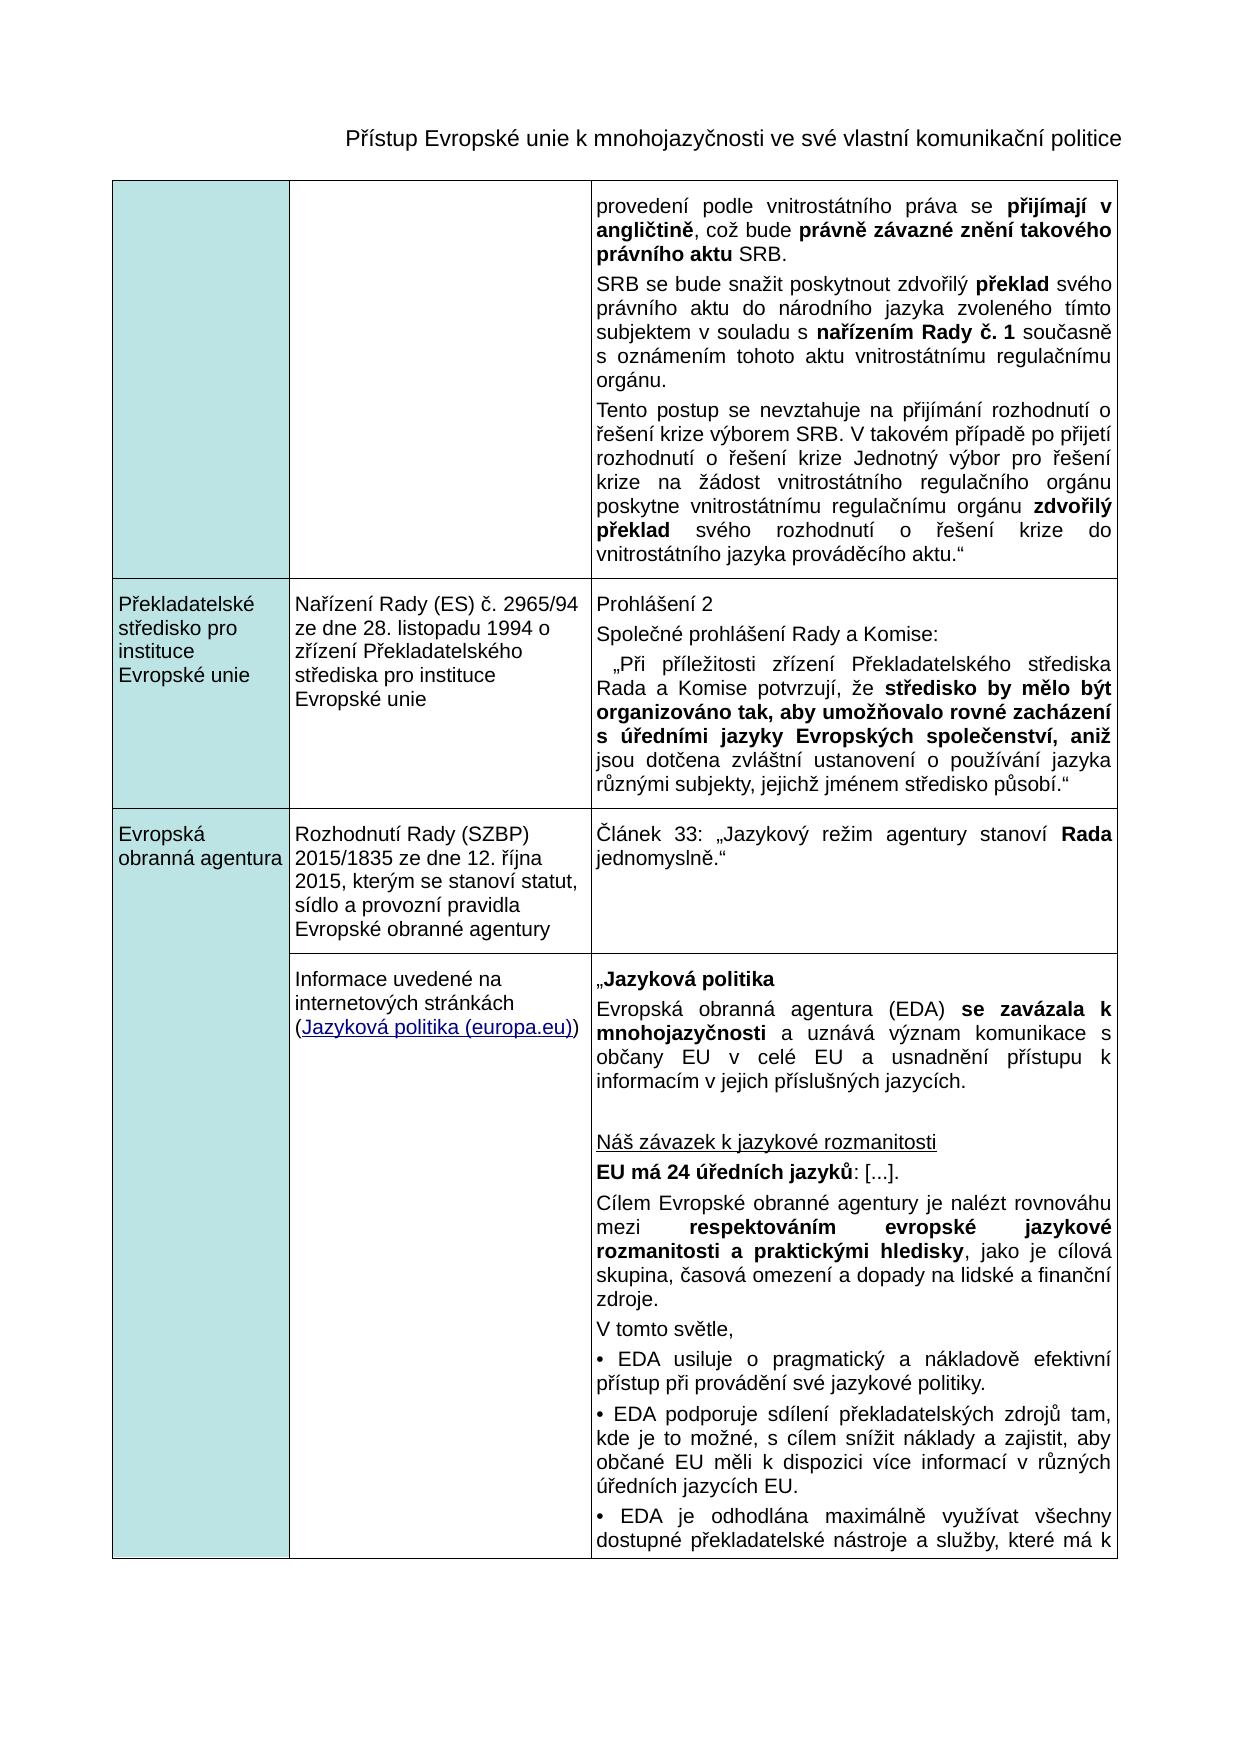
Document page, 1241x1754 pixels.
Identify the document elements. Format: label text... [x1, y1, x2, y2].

table_cell Prohlášení 2 Společné prohlášení Rady a Komise: „Při příležitosti zřízení Překladatelského střediska Rada a Komise potvrzují, že středisko by mělo být organizováno tak, aby umožňovalo rovné zacházení s úředními jazyky Evropských společenství, aniž jsou dotčena zvláštní ustanovení o používání jazyka různými subjekty, jejichž jménem středisko působí.“ [592, 579, 1117, 808]
table_cell [113, 181, 289, 578]
table_cell Evropská obranná agentura [113, 809, 289, 1557]
table_cell provedení podle vnitrostátního práva se přijímají v angličtině, což bude právně závazné znění takového právního aktu SRB. SRB se bude snažit poskytnout zdvořilý překlad svého právního aktu do národního jazyka zvoleného tímto subjektem v souladu s nařízením Rady č. 1 současně s oznámením tohoto aktu vnitrostátnímu regulačnímu orgánu. Tento postup se nevztahuje na přijímání rozhodnutí o řešení krize výborem SRB. V takovém případě po přijetí rozhodnutí o řešení krize Jednotný výbor pro řešení krize na žádost vnitrostátního regulačního orgánu poskytne vnitrostátnímu regulačnímu orgánu zdvořilý překlad svého rozhodnutí o řešení krize do vnitrostátního jazyka prováděcího aktu.“ [592, 181, 1117, 578]
table_cell Překladatelské středisko pro instituce Evropské unie [113, 579, 289, 808]
table_cell [290, 181, 591, 578]
table_cell Rozhodnutí Rady (SZBP) 2015/1835 ze dne 12. října 2015, kterým se stanoví statut, sídlo a provozní pravidla Evropské obranné agentury [290, 809, 591, 953]
table_cell Článek 33: „Jazykový režim agentury stanoví Rada jednomyslně.“ [592, 809, 1117, 953]
table_cell „Jazyková politika Evropská obranná agentura (EDA) se zavázala k mnohojazyčnosti a uznává význam komunikace s občany EU v celé EU a usnadnění přístupu k informacím v jejich příslušných jazycích. Náš závazek k jazykové rozmanitosti EU má 24 úředních jazyků: [...]. Cílem Evropské obranné agentury je nalézt rovnováhu mezi respektováním evropské jazykové rozmanitosti a praktickými hledisky, jako je cílová skupina, časová omezení a dopady na lidské a finanční zdroje. V tomto světle, • EDA usiluje o pragmatický a nákladově efektivní přístup při provádění své jazykové politiky. • EDA podporuje sdílení překladatelských zdrojů tam, kde je to možné, s cílem snížit náklady a zajistit, aby občané EU měli k dispozici více informací v různých úředních jazycích EU. • EDA je odhodlána maximálně využívat všechny dostupné překladatelské nástroje a služby, které má k [592, 954, 1117, 1557]
table_cell Nařízení Rady (ES) č. 2965/94 ze dne 28. listopadu 1994 o zřízení Překladatelského střediska pro instituce Evropské unie [290, 579, 591, 808]
table_cell Informace uvedené na internetových stránkách (Jazyková politika (europa.eu)) [290, 954, 591, 1557]
